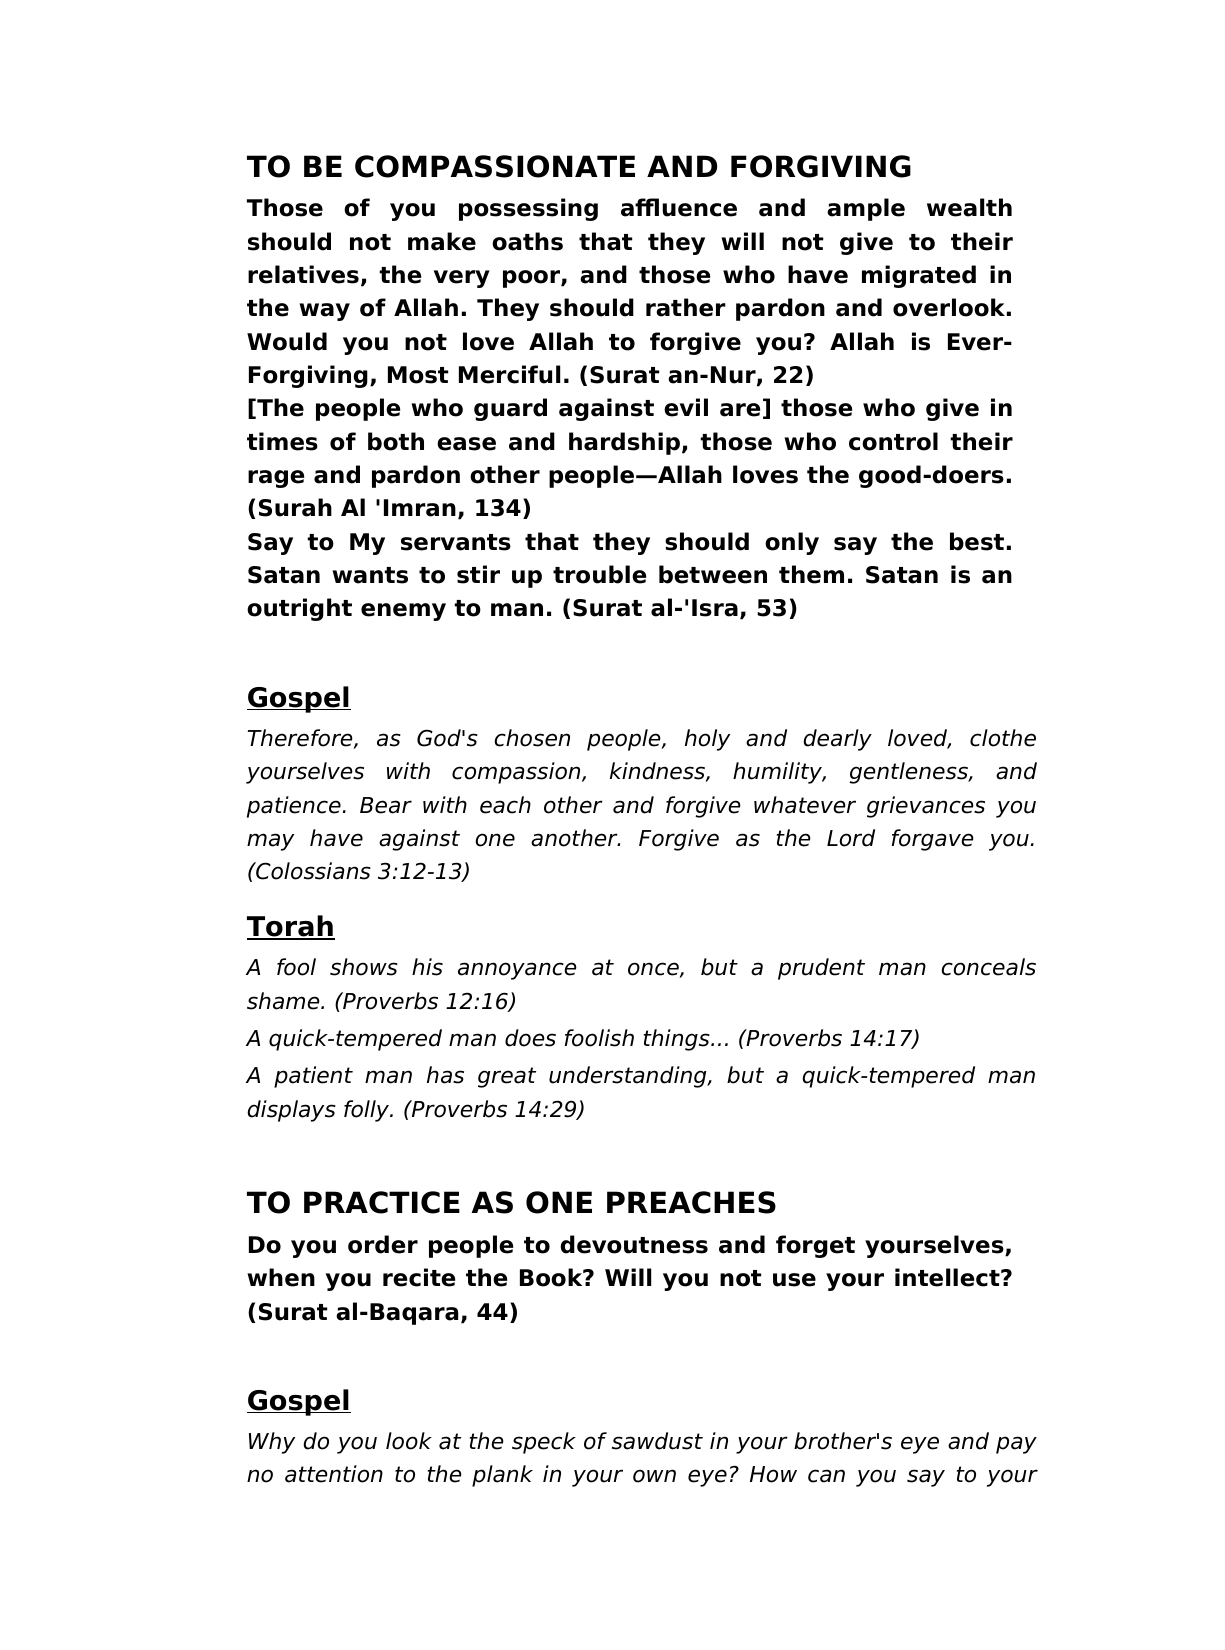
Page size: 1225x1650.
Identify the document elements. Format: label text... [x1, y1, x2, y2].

text Say to My servants that they should only say the best. Satan wants to stir up trouble between them. Satan is an outright enemy to man. (Surat al-'Isra, 53) [247, 523, 1014, 623]
text A quick-tempered man does foolish things... (Proverbs 14:17) [247, 1020, 1037, 1053]
text Those of you possessing affluence and ample wealth should not make oaths that they will not give to their relatives, the very poor, and those who have migrated in the way of Allah. They should rather pardon and overlook. Would you not love Allah to forgive you? Allah is Ever-Forgiving, Most Merciful. (Surat an-Nur, 22) [247, 190, 1014, 390]
text [The people who guard against evil are] those who give in times of both ease and hardship, those who control their rage and pardon other people—Allah loves the good-doers. (Surah Al 'Imran, 134) [247, 390, 1014, 523]
subtitle Gospel [187, 682, 1037, 713]
text A fool shows his annoyance at once, but a prudent man conceals shame. (Proverbs 12:16) [247, 949, 1037, 1016]
text A patient man has great understanding, but a quick-tempered man displays folly. (Proverbs 14:29) [247, 1057, 1037, 1124]
text Therefore, as God's chosen people, holy and dearly loved, clothe yourselves with compassion, kindness, humility, gentleness, and patience. Bear with each other and forgive whatever grievances you may have against one another. Forgive as the Lord forgave you. (Colossians 3:12-13) [247, 720, 1037, 886]
subtitle Torah [187, 911, 1037, 943]
subtitle TO PRACTICE AS ONE PREACHES [187, 1186, 1037, 1220]
text Why do you look at the speck of sawdust in your brother's eye and pay no attention to the plank in your own eye? How can you say to your [247, 1423, 1037, 1489]
subtitle Gospel [187, 1385, 1037, 1416]
subtitle TO BE COMPASSIONATE AND FORGIVING [187, 150, 1037, 184]
text Do you order people to devoutness and forget yourselves, when you recite the Book? Will you not use your intellect? (Surat al-Baqara, 44) [247, 1227, 1014, 1327]
